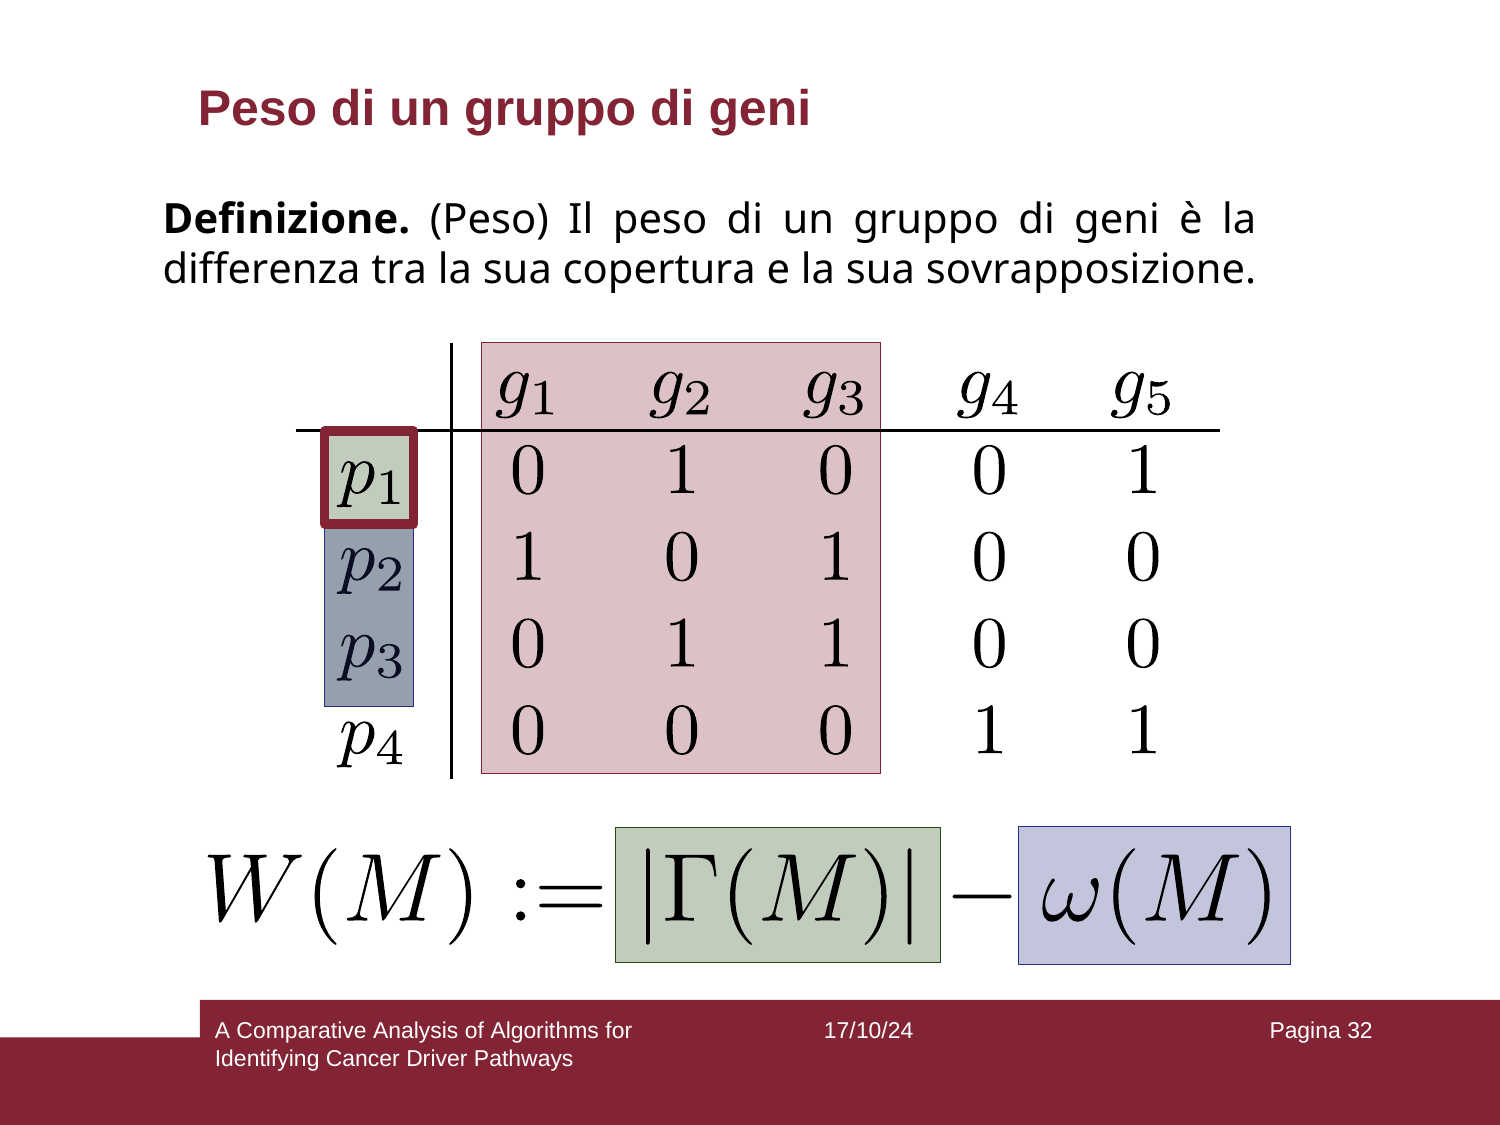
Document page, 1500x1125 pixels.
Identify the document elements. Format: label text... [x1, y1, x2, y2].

picture [207, 848, 1270, 945]
text_box Definizione. (Peso) Il peso di un gruppo di geni è la differenza tra la sua copertura e la sua sovrapposizione. [147, 184, 1359, 350]
text_box Pagina <numero> [1074, 1008, 1388, 1084]
text_box [615, 827, 941, 848]
title Peso di un gruppo di geni [183, 67, 1400, 150]
text_box [615, 945, 941, 963]
text_box [324, 529, 414, 707]
text_box 17/10/24 [712, 1008, 1026, 1084]
picture [295, 350, 1241, 786]
text_box [1018, 826, 1291, 965]
text_box A Comparative Analysis of Algorithms for Identifying Cancer Driver Pathways [199, 1008, 676, 1084]
